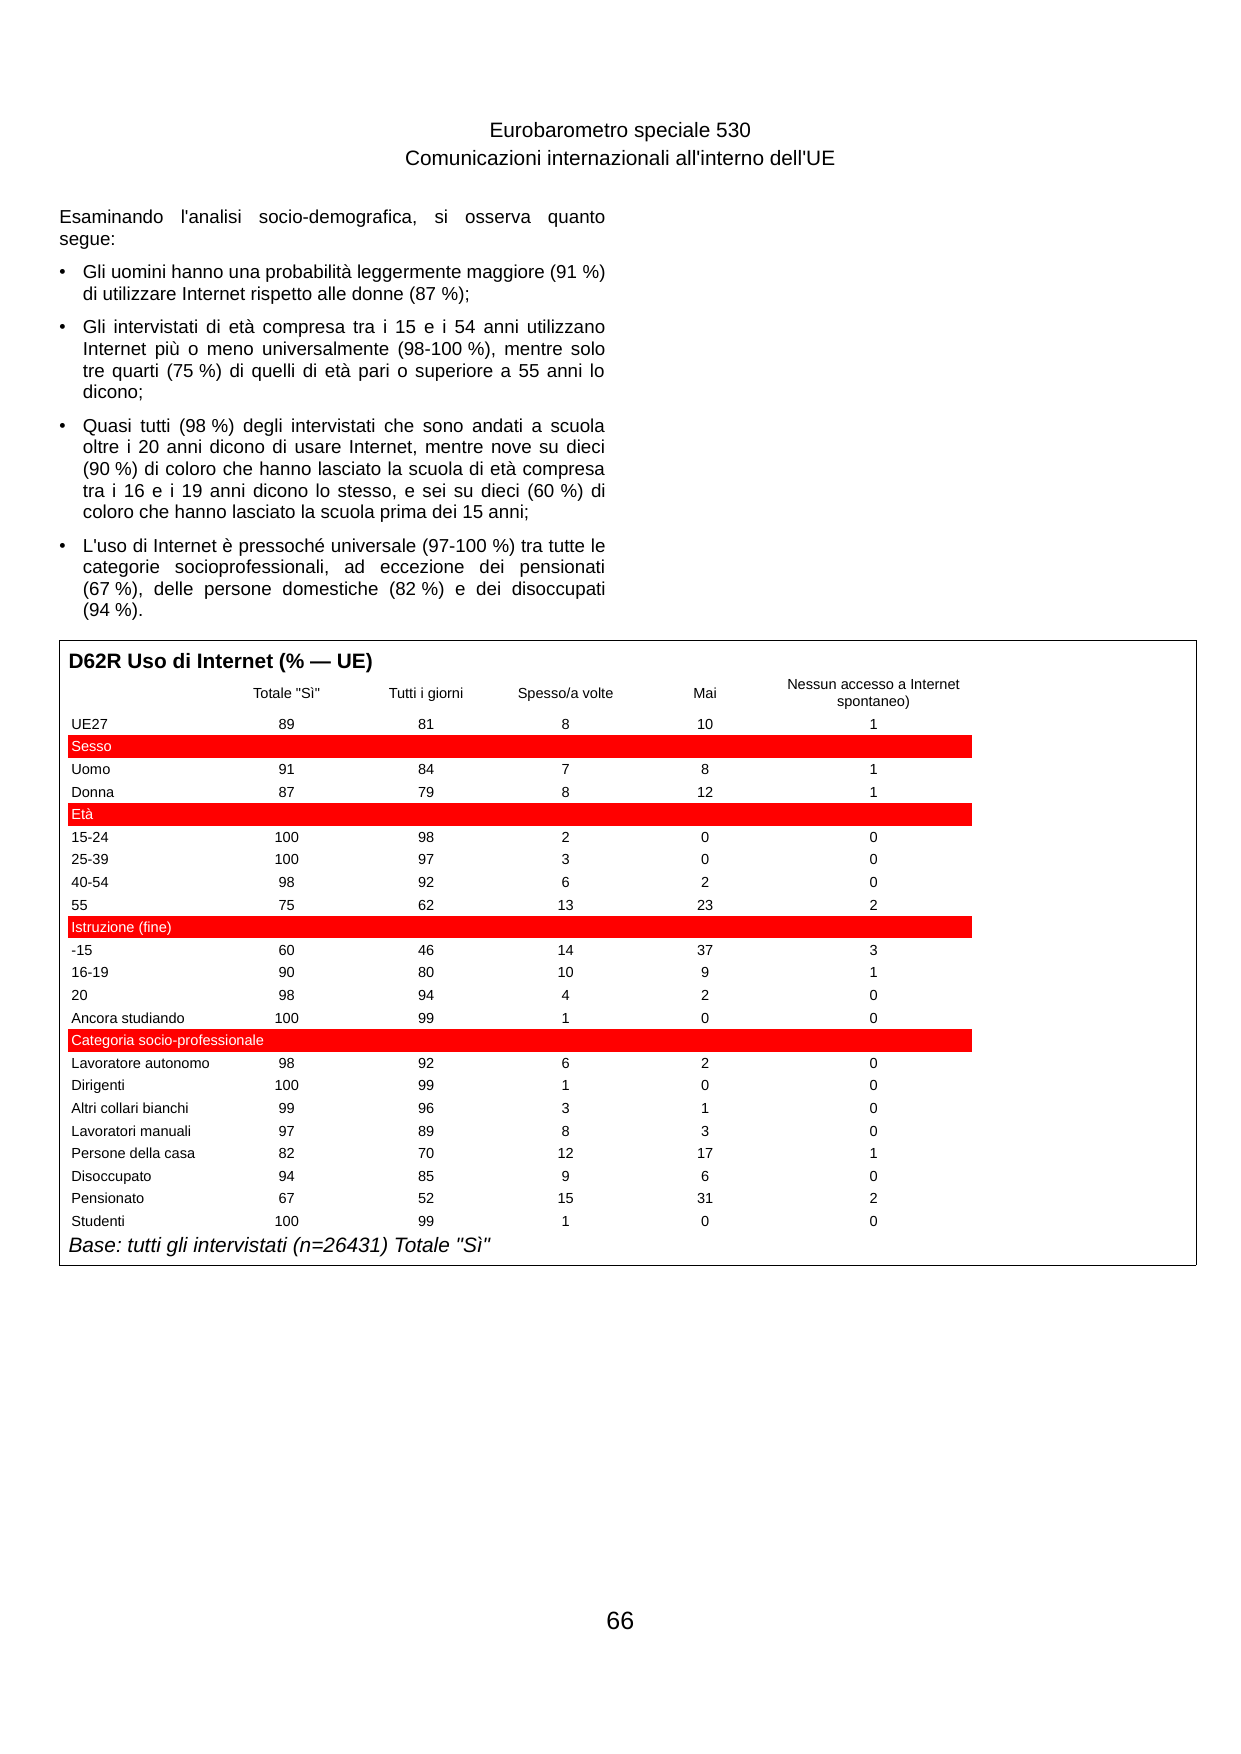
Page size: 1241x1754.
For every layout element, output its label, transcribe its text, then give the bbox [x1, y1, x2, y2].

table_cell 37 [635, 939, 774, 961]
table_cell 2 [635, 984, 774, 1006]
table_cell 85 [356, 1165, 496, 1187]
table_header Nessun accesso a Internet spontaneo) [775, 673, 972, 712]
table_cell 6 [635, 1165, 774, 1187]
table_cell 9 [635, 961, 774, 984]
table_cell 55 [68, 893, 217, 916]
table_cell 12 [635, 780, 774, 803]
table_cell 2 [635, 871, 774, 893]
table_cell 1 [775, 780, 972, 803]
table_cell 2 [775, 893, 972, 916]
table_cell 8 [496, 1119, 635, 1142]
table_cell 3 [775, 939, 972, 961]
table_cell 84 [356, 758, 496, 780]
table_cell 79 [356, 780, 496, 803]
table_cell 16-19 [68, 961, 217, 984]
table_cell 1 [496, 1210, 635, 1232]
table_cell 2 [775, 1187, 972, 1210]
table_header Mai [635, 673, 774, 712]
table_cell 97 [356, 848, 496, 871]
table_cell 14 [496, 939, 635, 961]
table_cell 2 [496, 826, 635, 848]
table_cell 8 [496, 780, 635, 803]
table_cell 96 [356, 1097, 496, 1119]
list L'uso di Internet è pressoché universale (97-100 %) tra tutte le categorie socioprofessionali, ad eccezione dei pensionati (67 %), delle persone domestiche (82 %) e dei disoccupati (94 %). [59, 534, 605, 621]
table_cell 98 [356, 826, 496, 848]
table_cell 99 [356, 1006, 496, 1029]
table_cell 0 [775, 1074, 972, 1097]
table_cell 13 [496, 893, 635, 916]
table_cell 0 [635, 826, 774, 848]
table_cell 1 [496, 1006, 635, 1029]
table_cell -15 [68, 939, 217, 961]
table_cell 0 [635, 1006, 774, 1029]
table_cell UE27 [68, 713, 217, 735]
table_cell Donna [68, 780, 217, 803]
table_cell 9 [496, 1165, 635, 1187]
table_cell 92 [356, 1052, 496, 1074]
table_cell 6 [496, 871, 635, 893]
table_cell 0 [635, 1210, 774, 1232]
table_cell 0 [635, 1074, 774, 1097]
table_cell Lavoratore autonomo [68, 1052, 217, 1074]
table_cell 0 [775, 826, 972, 848]
table_cell 94 [217, 1165, 356, 1187]
table_cell 25-39 [68, 848, 217, 871]
table_cell 90 [217, 961, 356, 984]
table_cell 98 [217, 984, 356, 1006]
table_cell 99 [356, 1074, 496, 1097]
table_cell 0 [775, 1119, 972, 1142]
table_cell 81 [356, 713, 496, 735]
table_cell 100 [217, 1006, 356, 1029]
table_cell 100 [217, 848, 356, 871]
table_cell 15 [496, 1187, 635, 1210]
table_cell 1 [775, 758, 972, 780]
table_header Spesso/a volte [496, 673, 635, 712]
table_cell 20 [68, 984, 217, 1006]
table_cell 8 [635, 758, 774, 780]
table_cell 40-54 [68, 871, 217, 893]
table_cell 0 [775, 848, 972, 871]
table_cell 1 [635, 1097, 774, 1119]
table_cell 0 [775, 1165, 972, 1187]
table_cell 3 [496, 848, 635, 871]
list Gli intervistati di età compresa tra i 15 e i 54 anni utilizzano Internet più o meno universalmente (98-100 %), mentre solo tre quarti (75 %) di quelli di età pari o superiore a 55 anni lo dicono; [59, 316, 605, 403]
text Esaminando l'analisi socio-demografica, si osserva quanto segue: [59, 206, 605, 249]
table_cell 0 [775, 1006, 972, 1029]
table_cell 0 [775, 871, 972, 893]
table_cell Ancora studiando [68, 1006, 217, 1029]
table_cell 8 [496, 713, 635, 735]
table_cell Sesso [68, 735, 972, 758]
table_cell 82 [217, 1142, 356, 1164]
table_cell Pensionato [68, 1187, 217, 1210]
table_cell Altri collari bianchi [68, 1097, 217, 1119]
table_cell 0 [775, 1097, 972, 1119]
table_cell 46 [356, 939, 496, 961]
table_cell 0 [775, 984, 972, 1006]
table_cell 1 [775, 1142, 972, 1164]
table_cell 1 [496, 1074, 635, 1097]
table_cell 100 [217, 826, 356, 848]
table_cell 1 [775, 713, 972, 735]
table_header [68, 673, 217, 712]
table_cell 89 [217, 713, 356, 735]
table_cell 80 [356, 961, 496, 984]
table_cell 2 [635, 1052, 774, 1074]
table_cell 52 [356, 1187, 496, 1210]
table_cell 99 [356, 1210, 496, 1232]
table_cell Studenti [68, 1210, 217, 1232]
table_cell 94 [356, 984, 496, 1006]
table_cell 92 [356, 871, 496, 893]
table_cell 100 [217, 1074, 356, 1097]
table_cell 4 [496, 984, 635, 1006]
table_cell 98 [217, 871, 356, 893]
table_cell 91 [217, 758, 356, 780]
table_cell 0 [635, 848, 774, 871]
table_cell Persone della casa [68, 1142, 217, 1164]
table_cell 23 [635, 893, 774, 916]
table_cell 17 [635, 1142, 774, 1164]
table_header Totale "Sì" [217, 673, 356, 712]
table_cell 31 [635, 1187, 774, 1210]
text Base: tutti gli intervistati (n=26431) Totale "Sì" [68, 1232, 1187, 1256]
table_cell 98 [217, 1052, 356, 1074]
table_cell 15-24 [68, 826, 217, 848]
table_cell 87 [217, 780, 356, 803]
table_cell 0 [775, 1210, 972, 1232]
table_cell Istruzione (fine) [68, 916, 972, 938]
table_cell 99 [217, 1097, 356, 1119]
table_cell 67 [217, 1187, 356, 1210]
table_cell 60 [217, 939, 356, 961]
table_cell Lavoratori manuali [68, 1119, 217, 1142]
table_cell 6 [496, 1052, 635, 1074]
table_cell 12 [496, 1142, 635, 1164]
list Quasi tutti (98 %) degli intervistati che sono andati a scuola oltre i 20 anni dicono di usare Internet, mentre nove su dieci (90 %) di coloro che hanno lasciato la scuola di età compresa tra i 16 e i 19 anni dicono lo stesso, e sei su dieci (60 %) di coloro che hanno lasciato la scuola prima dei 15 anni; [59, 414, 605, 522]
table_cell 100 [217, 1210, 356, 1232]
table_cell 1 [775, 961, 972, 984]
table_cell Dirigenti [68, 1074, 217, 1097]
table_cell Disoccupato [68, 1165, 217, 1187]
list Gli uomini hanno una probabilità leggermente maggiore (91 %) di utilizzare Internet rispetto alle donne (87 %); [59, 261, 605, 304]
table_cell Categoria socio-professionale [68, 1029, 972, 1052]
table_cell 10 [635, 713, 774, 735]
text D62R Uso di Internet (% — UE) [68, 649, 1187, 673]
table_cell 7 [496, 758, 635, 780]
table_cell 70 [356, 1142, 496, 1164]
table_cell 0 [775, 1052, 972, 1074]
table_header Tutti i giorni [356, 673, 496, 712]
table_cell Età [68, 803, 972, 826]
table_cell 97 [217, 1119, 356, 1142]
table_cell 75 [217, 893, 356, 916]
table_cell 10 [496, 961, 635, 984]
table_cell 62 [356, 893, 496, 916]
table_cell 3 [635, 1119, 774, 1142]
table_cell 89 [356, 1119, 496, 1142]
table_cell Uomo [68, 758, 217, 780]
table_cell 3 [496, 1097, 635, 1119]
